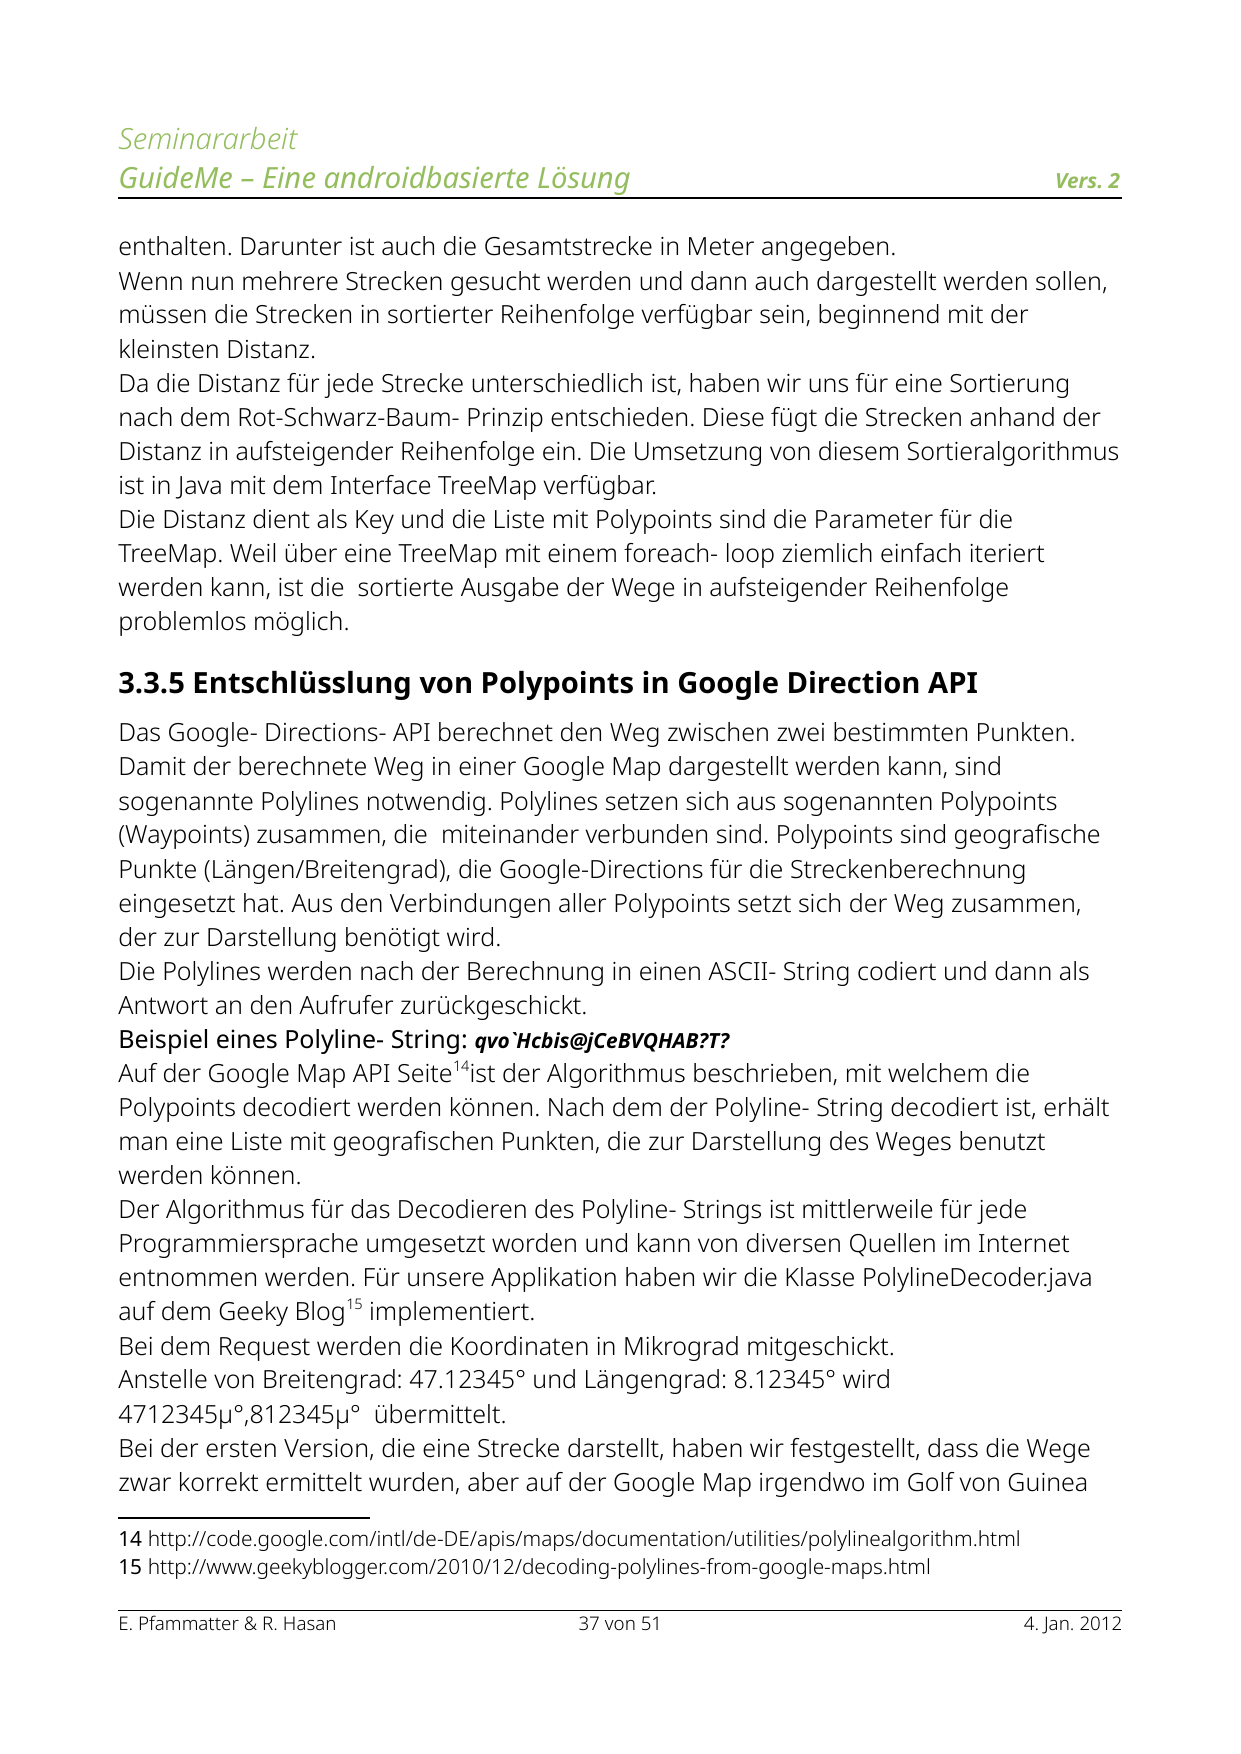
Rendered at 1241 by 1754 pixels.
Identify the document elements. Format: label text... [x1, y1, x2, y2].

text Der Algorithmus für das Decodieren des Polyline- Strings ist mittlerweile für jede Programmiersprache umgesetzt worden und kann von diversen Quellen im Internet entnommen werden. Für unsere Applikation haben wir die Klasse PolylineDecoder.java auf dem Geeky Blog implementiert. [118, 1192, 1122, 1328]
text Bei der ersten Version, die eine Strecke darstellt, haben wir festgestellt, dass die Wege zwar korrekt ermittelt wurden, aber auf der Google Map irgendwo im Golf von Guinea [118, 1430, 1122, 1498]
subtitle 3.3.5 Entschlüsslung von Polypoints in Google Direction API [118, 663, 1122, 702]
text http://code.google.com/intl/de-DE/apis/maps/documentation/utilities/polylinealgorithm.html [118, 1524, 1122, 1552]
text Das Google- Directions- API berechnet den Weg zwischen zwei bestimmten Punkten. Damit der berechnete Weg in einer Google Map dargestellt werden kann, sind sogenannte Polylines notwendig. Polylines setzen sich aus sogenannten Polypoints (Waypoints) zusammen, die miteinander verbunden sind. Polypoints sind geografische Punkte (Längen/Breitengrad), die Google-Directions für die Streckenberechnung eingesetzt hat. Aus den Verbindungen aller Polypoints setzt sich der Weg zusammen, der zur Darstellung benötigt wird. [118, 715, 1122, 953]
text Die Distanz dient als Key und die Liste mit Polypoints sind die Parameter für die TreeMap. Weil über eine TreeMap mit einem foreach- loop ziemlich einfach iteriert werden kann, ist die sortierte Ausgabe der Wege in aufsteigender Reihenfolge problemlos möglich. [118, 502, 1122, 638]
text Bei dem Request werden die Koordinaten in Mikrograd mitgeschickt. [118, 1328, 1122, 1362]
text Die Polylines werden nach der Berechnung in einen ASCII- String codiert und dann als Antwort an den Aufrufer zurückgeschickt. [118, 953, 1122, 1022]
text enthalten. Darunter ist auch die Gesamtstrecke in Meter angegeben. [118, 229, 1122, 263]
text Da die Distanz für jede Strecke unterschiedlich ist, haben wir uns für eine Sortierung nach dem Rot-Schwarz-Baum- Prinzip entschieden. Diese fügt die Strecken anhand der Distanz in aufsteigender Reihenfolge ein. Die Umsetzung von diesem Sortieralgorithmus ist in Java mit dem Interface TreeMap verfügbar. [118, 365, 1122, 502]
text Beispiel eines Polyline- String: qvo`Hcbis@jCeBVQHAB?T? [118, 1022, 1122, 1056]
text http://www.geekyblogger.com/2010/12/decoding-polylines-from-google-maps.html [118, 1552, 1122, 1581]
text Wenn nun mehrere Strecken gesucht werden und dann auch dargestellt werden sollen, müssen die Strecken in sortierter Reihenfolge verfügbar sein, beginnend mit der kleinsten Distanz. [118, 263, 1122, 365]
text Anstelle von Breitengrad: 47.12345° und Längengrad: 8.12345° wird 4712345μ°,812345μ° übermittelt. [118, 1362, 1122, 1430]
text Auf der Google Map API Seiteist der Algorithmus beschrieben, mit welchem die Polypoints decodiert werden können. Nach dem der Polyline- String decodiert ist, erhält man eine Liste mit geografischen Punkten, die zur Darstellung des Weges benutzt werden können. [118, 1056, 1122, 1192]
